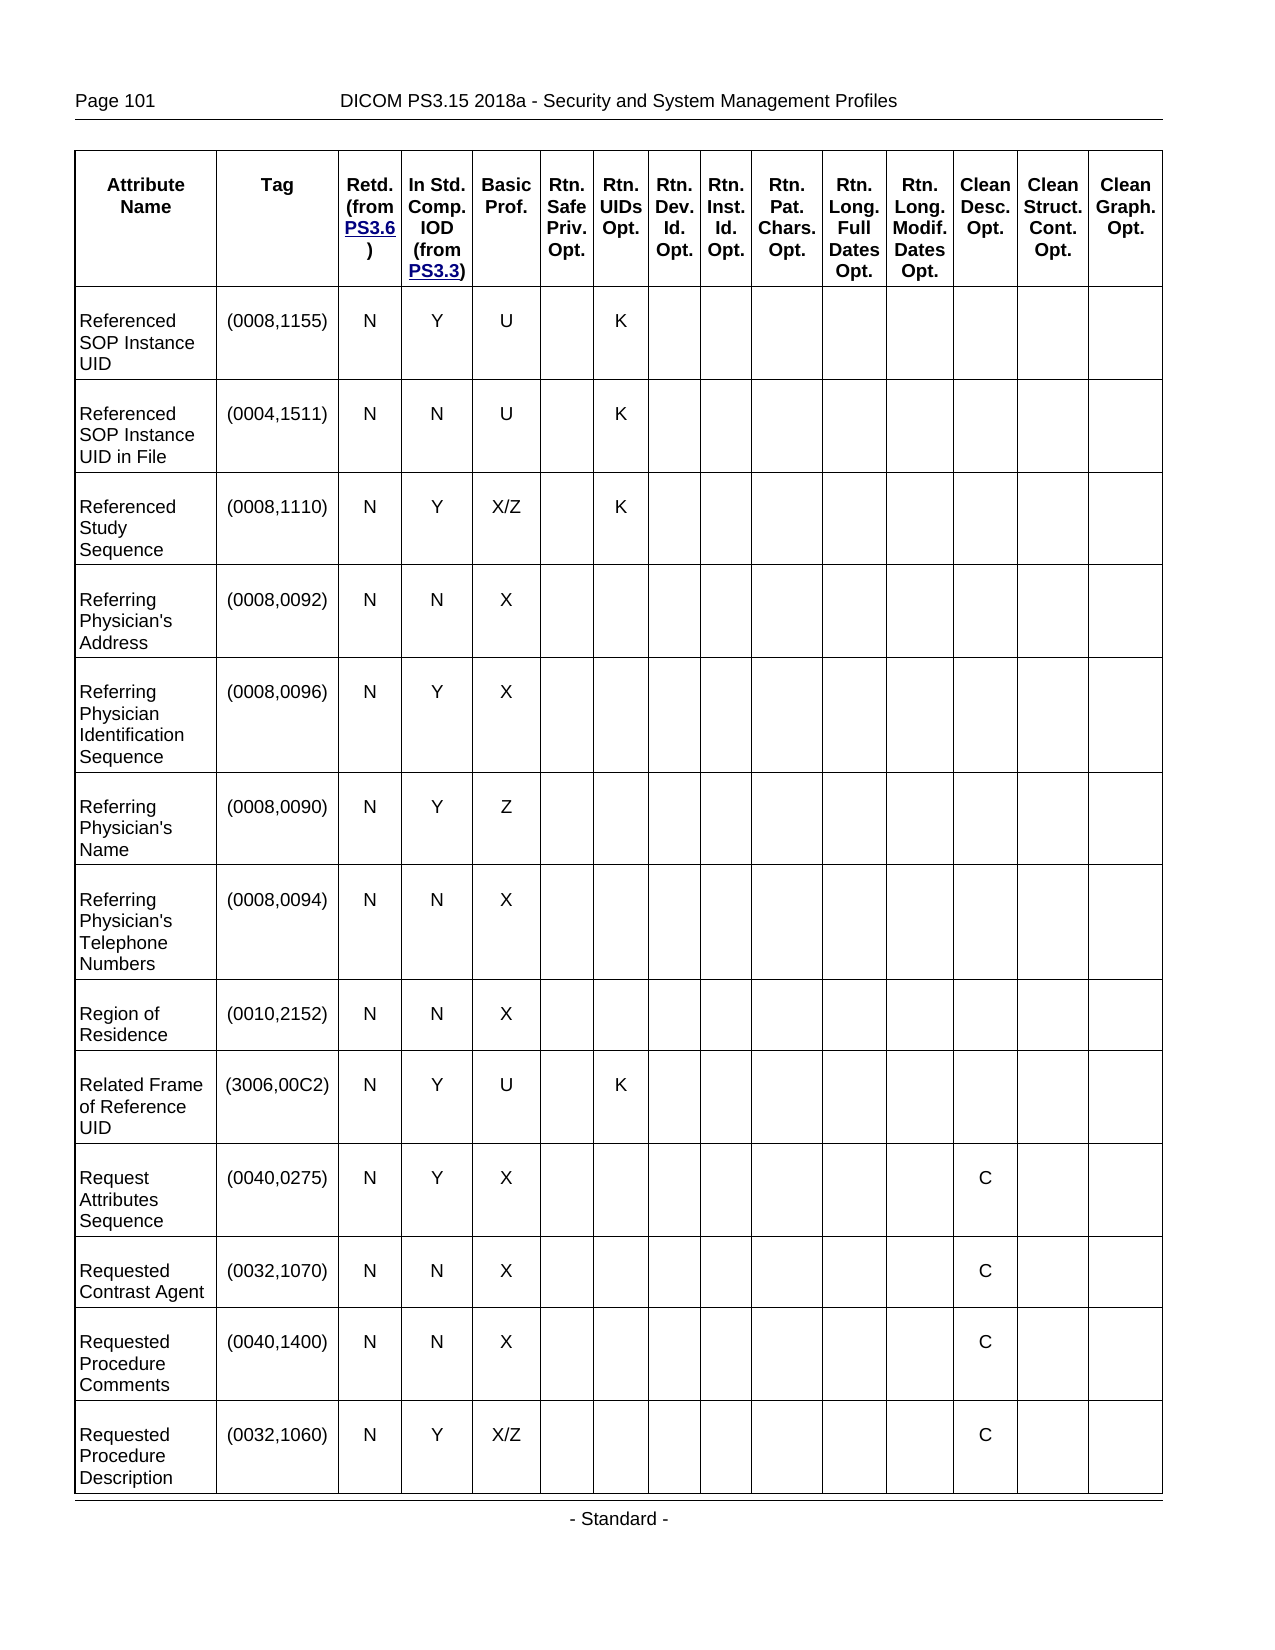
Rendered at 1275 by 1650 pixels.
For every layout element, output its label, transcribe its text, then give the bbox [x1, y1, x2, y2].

table_cell N [402, 980, 472, 1050]
table_cell [954, 773, 1017, 864]
table_cell [541, 380, 593, 472]
table_cell (0032,1070) [217, 1237, 338, 1307]
table_cell U [473, 1051, 540, 1143]
table_header Rtn. Long. Full Dates Opt. [823, 151, 886, 286]
table_cell [1089, 287, 1162, 379]
table_cell (0040,0275) [217, 1144, 338, 1236]
table_cell [752, 380, 822, 472]
table_cell [1089, 865, 1162, 979]
table_cell [823, 658, 886, 772]
table_cell [752, 773, 822, 864]
table_cell [954, 380, 1017, 472]
table_cell N [339, 473, 401, 564]
table_cell [701, 287, 751, 379]
table_header Attribute Name [76, 151, 216, 286]
table_cell [649, 380, 700, 472]
table_cell [541, 1401, 593, 1492]
table_cell [752, 287, 822, 379]
table_cell [1018, 287, 1088, 379]
table_cell [954, 287, 1017, 379]
table_cell [954, 473, 1017, 564]
table_cell [823, 1237, 886, 1307]
table_cell [823, 773, 886, 864]
table_cell [823, 565, 886, 657]
table_cell [649, 565, 700, 657]
table_header Rtn. Long. Modif. Dates Opt. [887, 151, 953, 286]
table_cell Requested Procedure Description [76, 1401, 216, 1492]
table_cell [1089, 1237, 1162, 1307]
table_cell [649, 980, 700, 1050]
table_cell [887, 980, 953, 1050]
table_cell [887, 1401, 953, 1492]
table_cell [541, 980, 593, 1050]
table_cell [752, 565, 822, 657]
table_cell (0032,1060) [217, 1401, 338, 1492]
table_cell N [402, 380, 472, 472]
table_cell U [473, 380, 540, 472]
table_cell Referring Physician Identification Sequence [76, 658, 216, 772]
table_cell C [954, 1401, 1017, 1492]
table_cell X [473, 1308, 540, 1400]
table_cell N [339, 865, 401, 979]
table_cell N [339, 1401, 401, 1492]
table_cell X/Z [473, 473, 540, 564]
table_cell K [594, 380, 648, 472]
table_cell [649, 1308, 700, 1400]
table_cell Referenced SOP Instance UID in File [76, 380, 216, 472]
table_cell K [594, 473, 648, 564]
table_cell [649, 473, 700, 564]
table_cell X/Z [473, 1401, 540, 1492]
table_cell K [594, 1051, 648, 1143]
table_cell [752, 658, 822, 772]
table_cell [1018, 380, 1088, 472]
table_cell C [954, 1308, 1017, 1400]
table_cell [887, 565, 953, 657]
table_cell [887, 380, 953, 472]
table_cell N [339, 287, 401, 379]
table_cell X [473, 980, 540, 1050]
table_cell [887, 865, 953, 979]
table_cell Requested Procedure Comments [76, 1308, 216, 1400]
table_cell [649, 773, 700, 864]
table_cell [1018, 1308, 1088, 1400]
table_cell Referenced Study Sequence [76, 473, 216, 564]
table_cell [954, 658, 1017, 772]
table_cell [594, 980, 648, 1050]
table_cell [1018, 980, 1088, 1050]
table_cell U [473, 287, 540, 379]
table_cell [823, 1308, 886, 1400]
table_cell Referring Physician's Address [76, 565, 216, 657]
table_header Clean Desc. Opt. [954, 151, 1017, 286]
table_cell [887, 1144, 953, 1236]
table_cell [649, 1401, 700, 1492]
table_cell X [473, 865, 540, 979]
table_cell N [339, 773, 401, 864]
table_cell Y [402, 287, 472, 379]
table_cell [823, 1051, 886, 1143]
table_cell [823, 380, 886, 472]
table_cell [823, 865, 886, 979]
table_cell [823, 980, 886, 1050]
table_cell [823, 473, 886, 564]
table_header In Std. Comp. IOD (from PS3.3) [402, 151, 472, 286]
table_header Rtn. Pat. Chars. Opt. [752, 151, 822, 286]
table_cell (0008,0096) [217, 658, 338, 772]
table_cell [752, 865, 822, 979]
table_cell [701, 1401, 751, 1492]
table_header Rtn. Dev. Id. Opt. [649, 151, 700, 286]
table_cell (0040,1400) [217, 1308, 338, 1400]
table_cell [1018, 773, 1088, 864]
table_cell (3006,00C2) [217, 1051, 338, 1143]
table_cell N [339, 1144, 401, 1236]
table_cell N [339, 658, 401, 772]
table_cell [752, 1308, 822, 1400]
table_cell [1089, 1401, 1162, 1492]
table_cell Related Frame of Reference UID [76, 1051, 216, 1143]
table_cell [1018, 1237, 1088, 1307]
table_cell (0004,1511) [217, 380, 338, 472]
table_cell [1089, 1051, 1162, 1143]
table_cell (0008,1110) [217, 473, 338, 564]
table_cell [823, 287, 886, 379]
table_cell Referenced SOP Instance UID [76, 287, 216, 379]
table_cell [701, 1308, 751, 1400]
table_cell N [402, 565, 472, 657]
table_cell [752, 473, 822, 564]
table_cell [1018, 1051, 1088, 1143]
table_cell [887, 1308, 953, 1400]
table_cell [954, 980, 1017, 1050]
table_cell [594, 773, 648, 864]
table_cell Region of Residence [76, 980, 216, 1050]
table_cell (0008,1155) [217, 287, 338, 379]
table_header Clean Graph. Opt. [1089, 151, 1162, 286]
table_cell Referring Physician's Name [76, 773, 216, 864]
table_cell N [402, 1308, 472, 1400]
table_cell [701, 1051, 751, 1143]
table_cell K [594, 287, 648, 379]
table_cell X [473, 565, 540, 657]
table_cell [701, 865, 751, 979]
table_cell Referring Physician's Telephone Numbers [76, 865, 216, 979]
table_cell Y [402, 473, 472, 564]
table_cell [823, 1144, 886, 1236]
table_cell X [473, 1144, 540, 1236]
table_cell [541, 1308, 593, 1400]
table_cell [752, 980, 822, 1050]
table_cell [649, 1144, 700, 1236]
table_cell [541, 1144, 593, 1236]
table_cell Y [402, 1144, 472, 1236]
table_cell [887, 473, 953, 564]
table_cell [887, 1051, 953, 1143]
table_cell [649, 1237, 700, 1307]
table_cell [1089, 565, 1162, 657]
table_header Rtn. Safe Priv. Opt. [541, 151, 593, 286]
table_cell (0008,0090) [217, 773, 338, 864]
table_cell [954, 1051, 1017, 1143]
table_cell [701, 980, 751, 1050]
table_cell [701, 773, 751, 864]
table_header Rtn. UIDs Opt. [594, 151, 648, 286]
table_cell [1089, 980, 1162, 1050]
table_cell [1089, 773, 1162, 864]
table_cell (0010,2152) [217, 980, 338, 1050]
table_cell [541, 1051, 593, 1143]
table_cell [887, 658, 953, 772]
table_cell Requested Contrast Agent [76, 1237, 216, 1307]
table_cell [594, 1401, 648, 1492]
table_cell [954, 865, 1017, 979]
table_header Basic Prof. [473, 151, 540, 286]
table_cell [649, 1051, 700, 1143]
table_cell [752, 1051, 822, 1143]
table_cell [594, 658, 648, 772]
table_cell [594, 1308, 648, 1400]
table_cell [594, 865, 648, 979]
table_cell [1089, 658, 1162, 772]
table_cell Y [402, 1401, 472, 1492]
table_cell [752, 1237, 822, 1307]
table_cell [701, 473, 751, 564]
table_cell [701, 1144, 751, 1236]
table_cell [1018, 658, 1088, 772]
table_cell [1089, 473, 1162, 564]
table_cell [1018, 473, 1088, 564]
table_cell [649, 865, 700, 979]
table_cell [649, 658, 700, 772]
table_cell [1089, 380, 1162, 472]
table_cell N [339, 565, 401, 657]
table_cell C [954, 1144, 1017, 1236]
table_header Tag [217, 151, 338, 286]
table_cell Y [402, 658, 472, 772]
table_cell [594, 565, 648, 657]
table_cell [541, 565, 593, 657]
table_cell [823, 1401, 886, 1492]
table_cell [541, 658, 593, 772]
table_cell [701, 1237, 751, 1307]
table_cell [1018, 565, 1088, 657]
table_cell Z [473, 773, 540, 864]
table_cell N [339, 1237, 401, 1307]
table_cell (0008,0094) [217, 865, 338, 979]
table_cell [594, 1237, 648, 1307]
table_cell [541, 473, 593, 564]
table_cell [701, 658, 751, 772]
table_cell [954, 565, 1017, 657]
table_cell N [339, 980, 401, 1050]
table_cell Request Attributes Sequence [76, 1144, 216, 1236]
table_cell [1018, 1144, 1088, 1236]
table_cell N [402, 1237, 472, 1307]
table_cell Y [402, 773, 472, 864]
table_cell [701, 565, 751, 657]
table_cell [887, 1237, 953, 1307]
table_cell [887, 773, 953, 864]
table_cell Y [402, 1051, 472, 1143]
table_cell [541, 865, 593, 979]
table_cell (0008,0092) [217, 565, 338, 657]
table_cell [649, 287, 700, 379]
table_cell [1089, 1144, 1162, 1236]
table_cell [887, 287, 953, 379]
table_header Retd. (from PS3.6) [339, 151, 401, 286]
table_cell C [954, 1237, 1017, 1307]
table_cell [752, 1401, 822, 1492]
table_cell [752, 1144, 822, 1236]
table_cell [541, 1237, 593, 1307]
table_cell N [402, 865, 472, 979]
table_cell N [339, 1308, 401, 1400]
table_cell X [473, 1237, 540, 1307]
table_cell N [339, 380, 401, 472]
table_cell [1018, 1401, 1088, 1492]
table_cell [541, 773, 593, 864]
table_cell [1018, 865, 1088, 979]
table_cell [594, 1144, 648, 1236]
table_cell [701, 380, 751, 472]
table_header Rtn. Inst. Id. Opt. [701, 151, 751, 286]
table_cell [541, 287, 593, 379]
table_cell X [473, 658, 540, 772]
table_header Clean Struct. Cont. Opt. [1018, 151, 1088, 286]
table_cell [1089, 1308, 1162, 1400]
table_cell N [339, 1051, 401, 1143]
